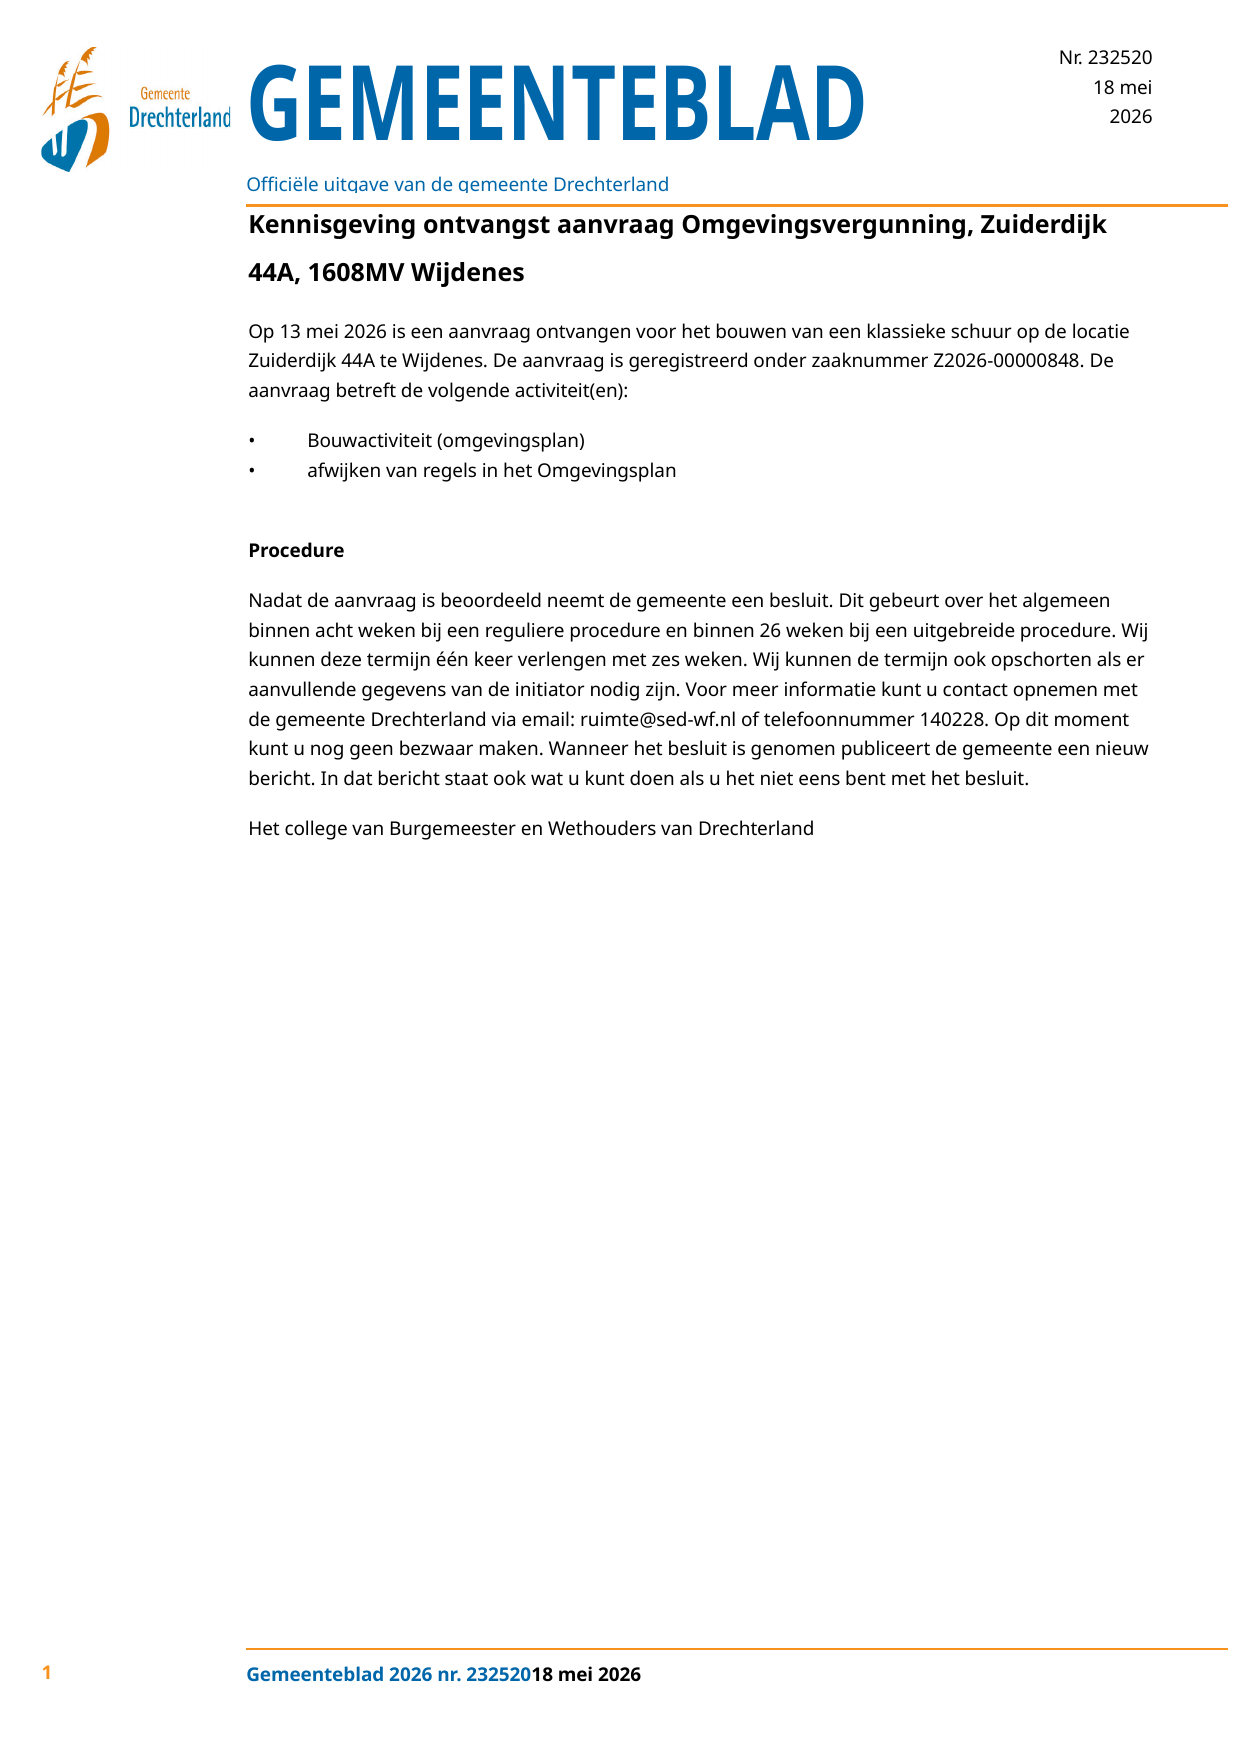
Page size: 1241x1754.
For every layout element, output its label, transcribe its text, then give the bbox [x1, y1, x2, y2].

text Het college van Burgemeester en Wethouders van Drechterland [248, 815, 1152, 841]
list afwijken van regels in het Omgevingsplan [248, 457, 1152, 483]
picture [226, 115, 231, 124]
list Bouwactiviteit (omgevingsplan) [248, 427, 1152, 453]
text Op 13 mei 2026 is een aanvraag ontvangen voor het bouwen van een klassieke schuur op de locatie Zuiderdijk 44A te Wijdenes. De aanvraag is geregistreerd onder zaaknummer Z2026-00000848. De aanvraag betreft de volgende activiteit(en): [248, 318, 1152, 403]
text Procedure [248, 537, 1152, 563]
picture [41, 47, 231, 172]
picture [41, 158, 64, 172]
text Nadat de aanvraag is beoordeeld neemt de gemeente een besluit. Dit gebeurt over het algemeen binnen acht weken bij een reguliere procedure en binnen 26 weken bij een uitgebreide procedure. Wij kunnen deze termijn één keer verlengen met zes weken. Wij kunnen de termijn ook opschorten als er aanvullende gegevens van de initiator nodig zijn. Voor meer informatie kunt u contact opnemen met de gemeente Drechterland via email: ruimte@sed-wf.nl of telefoonnummer 140228. Op dit moment kunt u nog geen bezwaar maken. Wanneer het besluit is genomen publiceert de gemeente een nieuw bericht. In dat bericht staat ook wat u kunt doen als u het niet eens bent met het besluit. [248, 587, 1152, 791]
text Kennisgeving ontvangst aanvraag Omgevingsvergunning, Zuiderdijk 44A, 1608MV Wijdenes [248, 207, 1152, 288]
